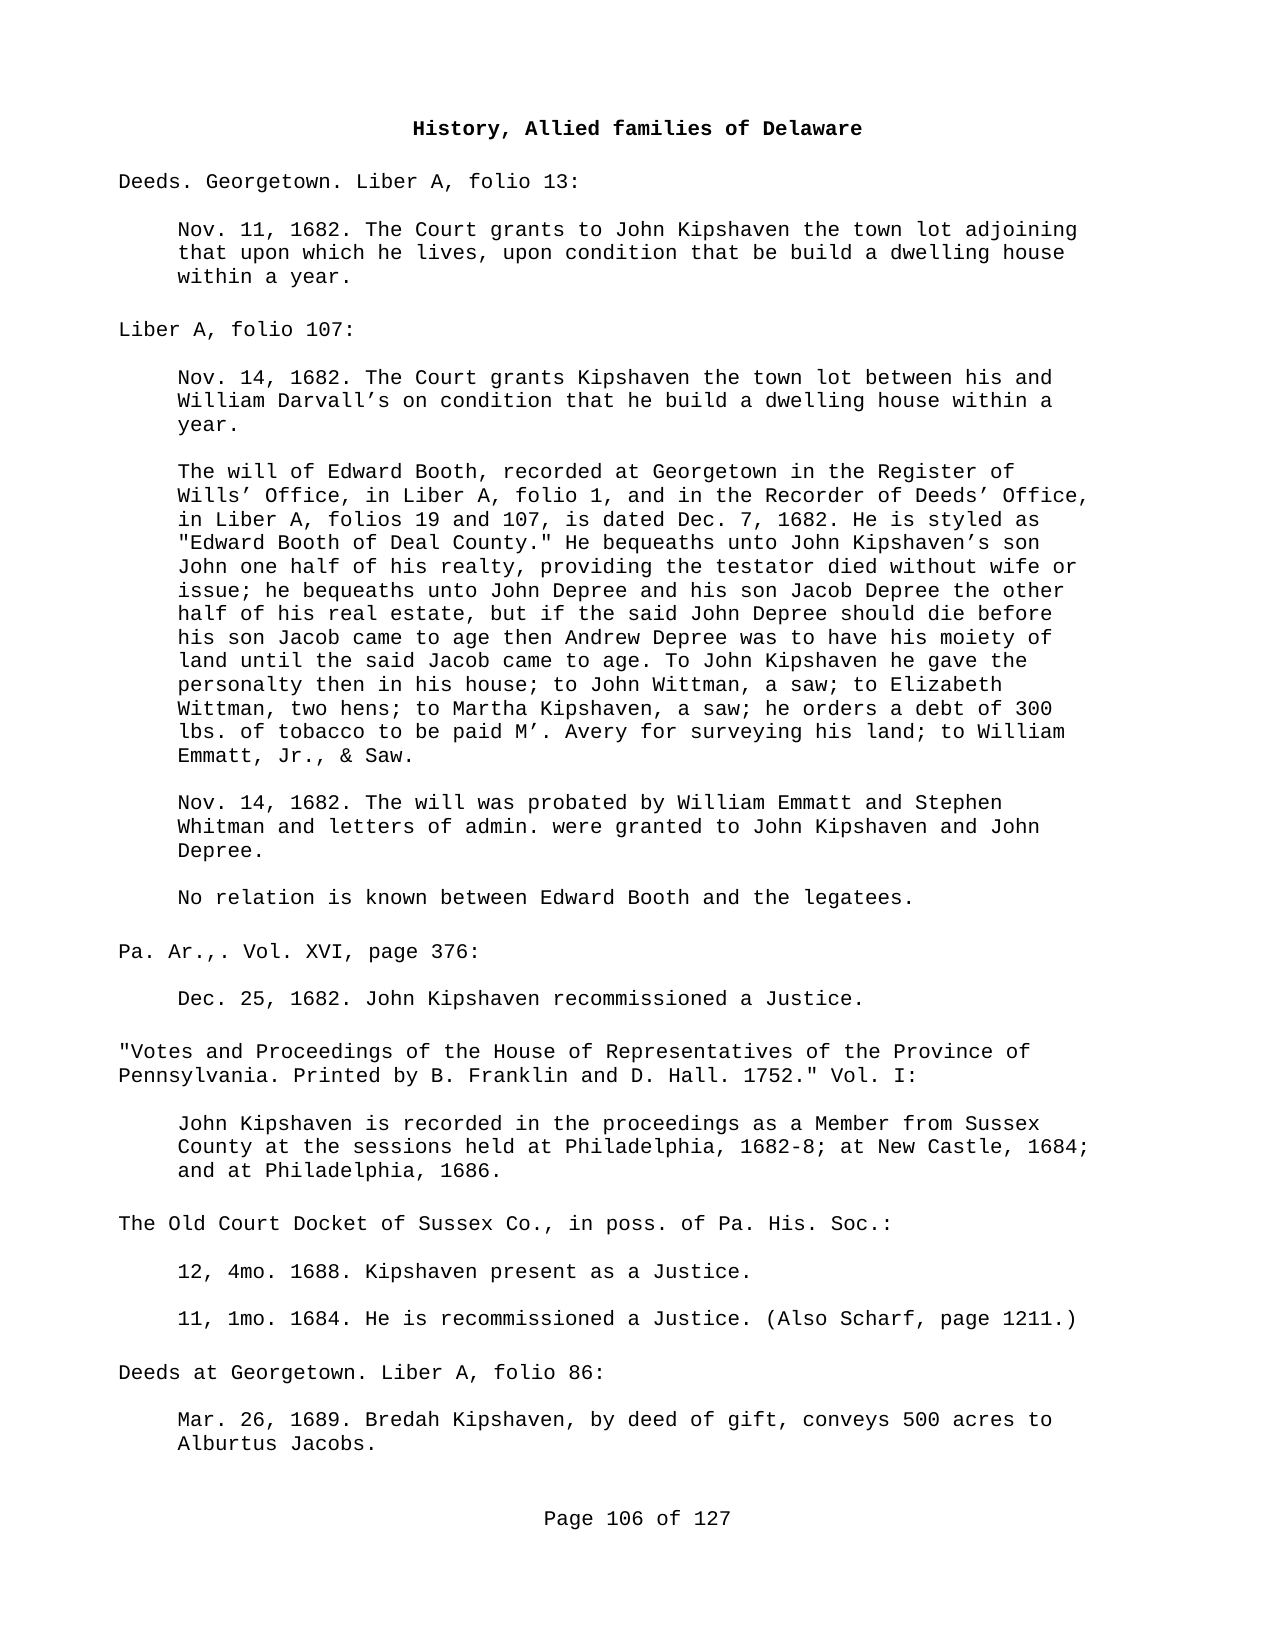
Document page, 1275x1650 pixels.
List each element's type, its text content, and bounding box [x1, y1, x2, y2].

text 12, 4mo. 1688. Kipshaven present as a Justice. [177, 1261, 1098, 1284]
text Nov. 14, 1682. The Court grants Kipshaven the town lot between his and William Darvall’s on condition that he build a dwelling house within a year. [177, 367, 1098, 438]
text Liber A, folio 107: [118, 319, 1157, 343]
text Dec. 25, 1682. John Kipshaven recommissioned a Justice. [177, 988, 1098, 1012]
text 11, 1mo. 1684. He is recommissioned a Justice. (Also Scharf, page 1211.) [177, 1308, 1098, 1332]
text Mar. 26, 1689. Bredah Kipshaven, by deed of gift, conveys 500 acres to Alburtus Jacobs. [177, 1409, 1098, 1456]
text Deeds. Georgetown. Liber A, folio 13: [118, 171, 1157, 195]
text John Kipshaven is recorded in the proceedings as a Member from Sussex County at the sessions held at Philadelphia, 1682-8; at New Castle, 1684; and at Philadelphia, 1686. [177, 1112, 1098, 1183]
text Deeds at Georgetown. Liber A, folio 86: [118, 1362, 1157, 1385]
text The will of Edward Booth, recorded at Georgetown in the Register of Wills’ Office, in Liber A, folio 1, and in the Recorder of Deeds’ Office, in Liber A, folios 19 and 107, is dated Dec. 7, 1682. He is styled as "Edward Booth of Deal County." He bequeaths unto John Kipshaven’s son John one half of his realty, providing the testator died without wife or issue; he bequeaths unto John Depree and his son Jacob Depree the other half of his real estate, but if the said John Depree should die before his son Jacob came to age then Andrew Depree was to have his moiety of land until the said Jacob came to age. To John Kipshaven he gave the personalty then in his house; to John Wittman, a saw; to Elizabeth Wittman, two hens; to Martha Kipshaven, a saw; he orders a debt of 300 lbs. of tobacco to be paid M’. Avery for surveying his land; to William Emmatt, Jr., & Saw. [177, 461, 1098, 769]
text "Votes and Proceedings of the House of Representatives of the Province of Pennsylvania. Printed by B. Franklin and D. Hall. 1752." Vol. I: [118, 1042, 1157, 1089]
text The Old Court Docket of Sussex Co., in poss. of Pa. His. Soc.: [118, 1213, 1157, 1237]
text No relation is known between Edward Booth and the legatees. [177, 887, 1098, 911]
text Nov. 11, 1682. The Court grants to John Kipshaven the town lot adjoining that upon which he lives, upon condition that be build a dwelling house within a year. [177, 218, 1098, 289]
text Pa. Ar.,. Vol. XVI, page 376: [118, 941, 1157, 964]
text Nov. 14, 1682. The will was probated by William Emmatt and Stephen Whitman and letters of admin. were granted to John Kipshaven and John Depree. [177, 792, 1098, 863]
